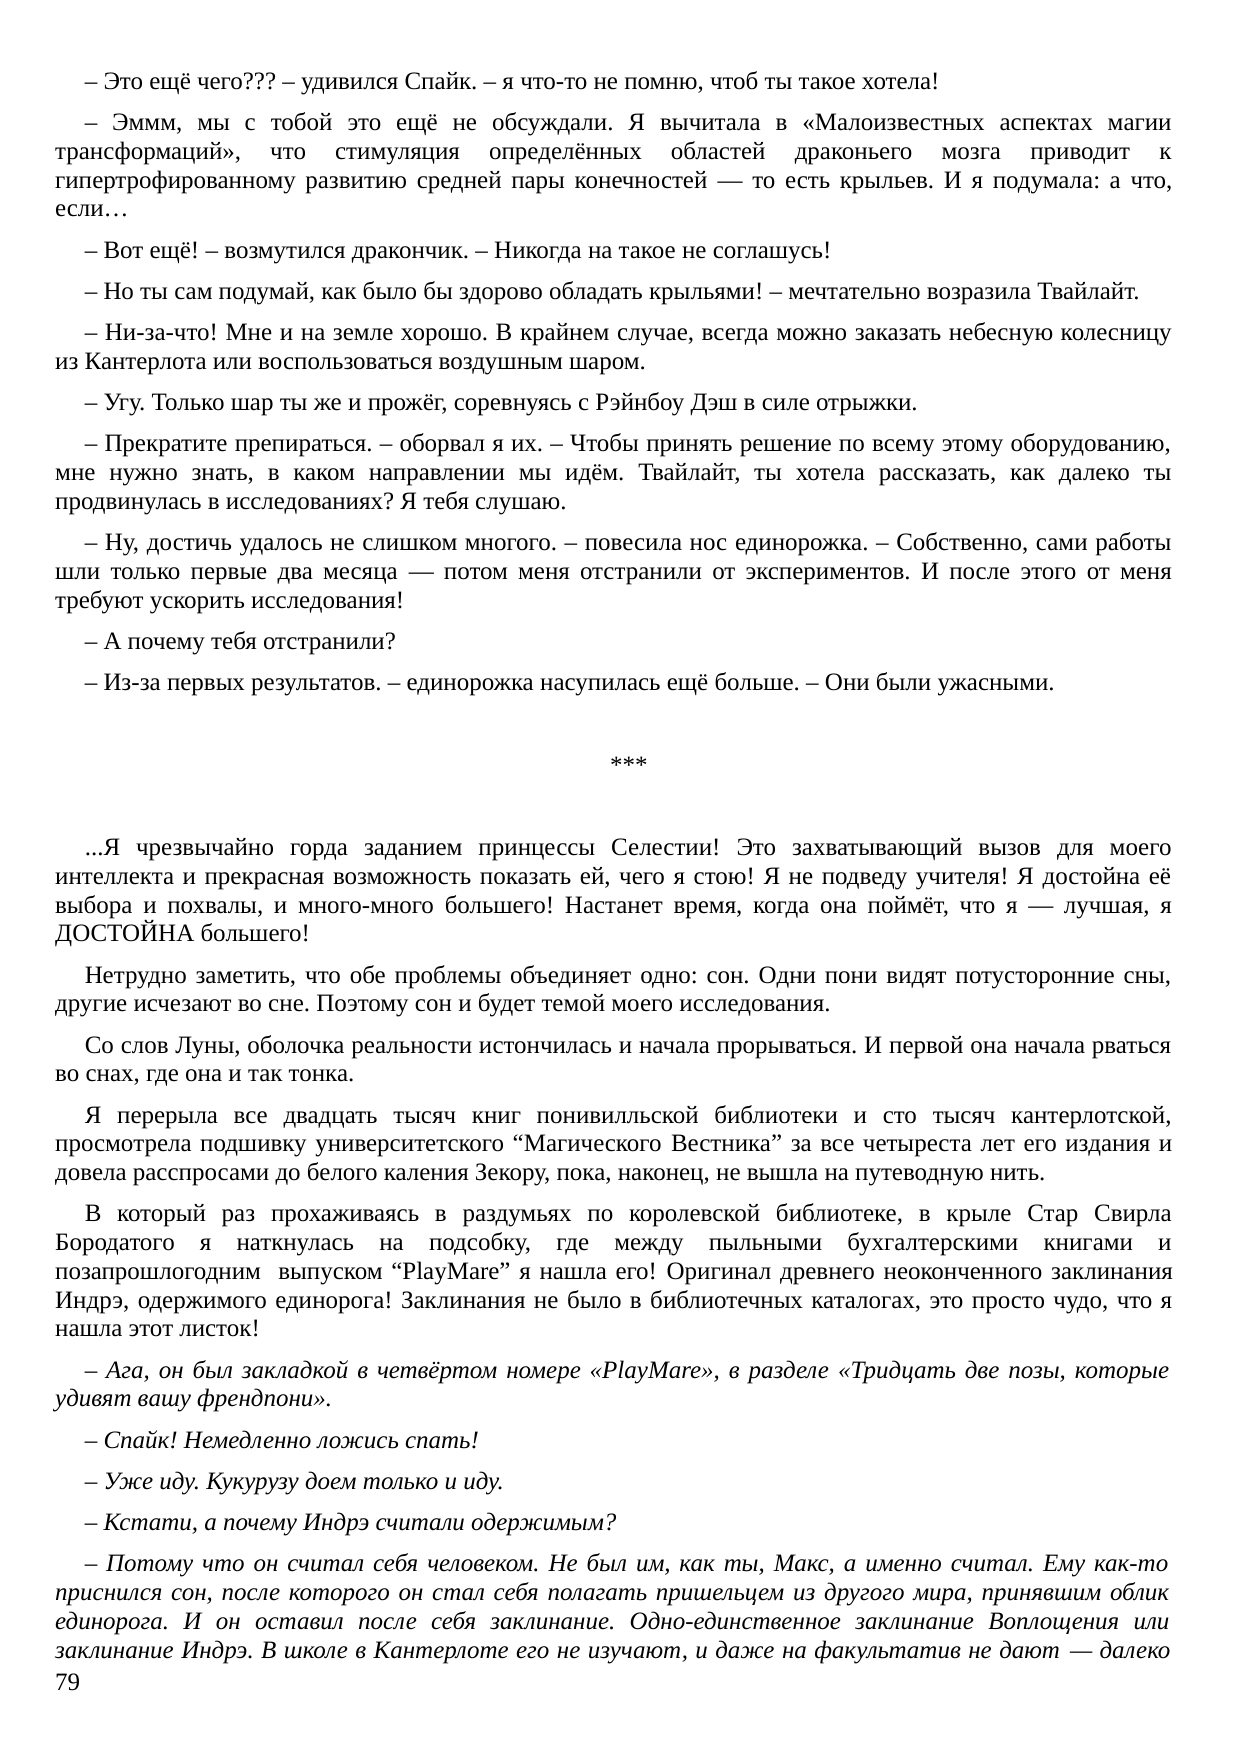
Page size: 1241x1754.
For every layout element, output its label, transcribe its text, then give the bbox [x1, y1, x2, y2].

text – Спайк! Немедленно ложись спать! [55, 1425, 1173, 1453]
text ...Я чрезвычайно горда заданием принцессы Селестии! Это захватывающий вызов для моего интеллекта и прекрасная возможность показать ей, чего я стою! Я не подведу учителя! Я достойна её выбора и похвалы, и много-много большего! Настанет время, когда она поймёт, что я — лучшая, я ДОСТОЙНА большего! [55, 832, 1173, 947]
text – Прекратите препираться. – оборвал я их. – Чтобы принять решение по всему этому оборудованию, мне нужно знать, в каком направлении мы идём. Твайлайт, ты хотела рассказать, как далеко ты продвинулась в исследованиях? Я тебя слушаю. [55, 428, 1173, 515]
text – А почему тебя отстранили? [55, 626, 1173, 655]
text – Потому что он считал себя человеком. Не был им, как ты, Макс, а именно считал. Ему как-то приснился сон, после которого он стал себя полагать пришельцем из другого мира, принявшим облик единорога. И он оставил после себя заклинание. Одно-единственное заклинание Воплощения или заклинание Индрэ. В школе в Кантерлоте его не изучают, и даже на факультатив не дают — далеко [55, 1548, 1173, 1663]
text – Но ты сам подумай, как было бы здорово обладать крыльями! – мечтательно возразила Твайлайт. [55, 276, 1173, 305]
text Со слов Луны, оболочка реальности истончилась и начала прорываться. И первой она начала рваться во снах, где она и так тонка. [55, 1030, 1173, 1087]
text – Ни-за-что! Мне и на земле хорошо. В крайнем случае, всегда можно заказать небесную колесницу из Кантерлота или воспользоваться воздушным шаром. [55, 317, 1173, 375]
text – Это ещё чего??? – удивился Спайк. – я что-то не помню, чтоб ты такое хотела! [55, 66, 1173, 95]
text – Вот ещё! – возмутился дракончик. – Никогда на такое не соглашусь! [55, 235, 1173, 263]
text – Ага, он был закладкой в четвёртом номере «PlayMare», в разделе «Тридцать две позы, которые удивят вашу френдпони». [55, 1355, 1173, 1412]
text *** [55, 750, 1173, 778]
text – Угу. Только шар ты же и прожёг, соревнуясь с Рэйнбоу Дэш в силе отрыжки. [55, 387, 1173, 416]
text Нетрудно заметить, что обе проблемы объединяет одно: сон. Одни пони видят потусторонние сны, другие исчезают во сне. Поэтому сон и будет темой моего исследования. [55, 960, 1173, 1017]
text Я перерыла все двадцать тысяч книг понивилльской библиотеки и сто тысяч кантерлотской, просмотрела подшивку университетского “Магического Вестника” за все четыреста лет его издания и довела расспросами до белого каления Зекору, пока, наконец, не вышла на путеводную нить. [55, 1100, 1173, 1186]
text – Эммм, мы с тобой это ещё не обсуждали. Я вычитала в «Малоизвестных аспектах магии трансформаций», что стимуляция определённых областей драконьего мозга приводит к гипертрофированному развитию средней пары конечностей — то есть крыльев. И я подумала: а что, если… [55, 107, 1173, 222]
text – Из-за первых результатов. – единорожка насупилась ещё больше. – Они были ужасными. [55, 667, 1173, 696]
text В который раз прохаживаясь в раздумьях по королевской библиотеке, в крыле Стар Свирла Бородатого я наткнулась на подсобку, где между пыльными бухгалтерскими книгами и позапрошлогодним выпуском “PlayMare” я нашла его! Оригинал древнего неоконченного заклинания Индрэ, одержимого единорога! Заклинания не было в библиотечных каталогах, это просто чудо, что я нашла этот листок! [55, 1198, 1173, 1342]
text – Ну, достичь удалось не слишком многого. – повесила нос единорожка. – Собственно, сами работы шли только первые два месяца — потом меня отстранили от экспериментов. И после этого от меня требуют ускорить исследования! [55, 527, 1173, 613]
text – Уже иду. Кукурузу доем только и иду. [55, 1466, 1173, 1495]
text – Кстати, а почему Индрэ считали одержимым? [55, 1507, 1173, 1536]
